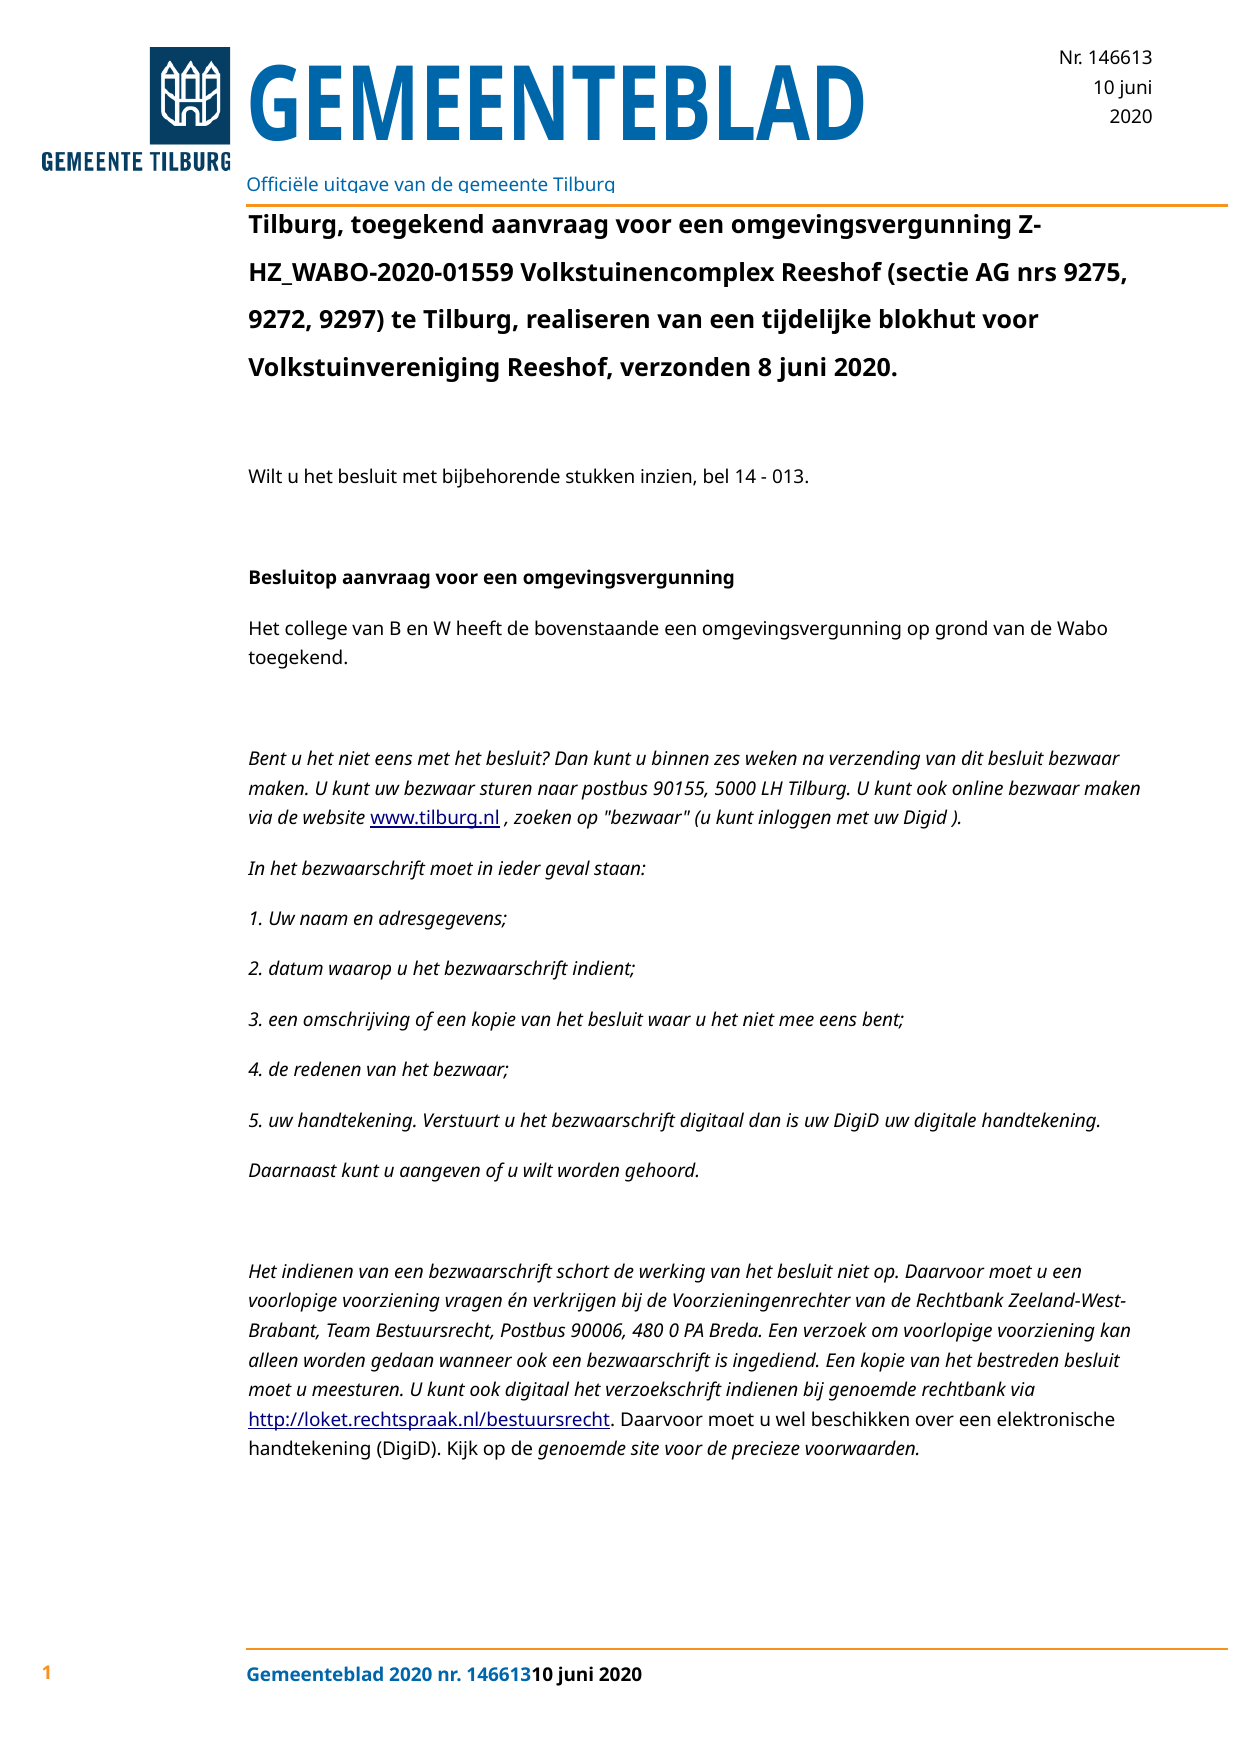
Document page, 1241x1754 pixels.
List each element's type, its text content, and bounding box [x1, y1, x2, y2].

text Het indienen van een bezwaarschrift schort de werking van het besluit niet op. Daarvoor moet u een voorlopige voorziening vragen én verkrijgen bij de Voorzieningenrechter van de Rechtbank Zeeland-West-Brabant, Team Bestuursrecht, Postbus 90006, 480 0 PA Breda. Een verzoek om voorlopige voorziening kan alleen worden gedaan wanneer ook een bezwaarschrift is ingediend. Een kopie van het bestreden besluit moet u meesturen. U kunt ook digitaal het verzoekschrift indienen bij genoemde rechtbank via http://loket.rechtspraak.nl/bestuursrecht. Daarvoor moet u wel beschikken over een elektronische handtekening (DigiD). Kijk op de genoemde site voor de precieze voorwaarden. [248, 1258, 1152, 1461]
text Bent u het niet eens met het besluit? Dan kunt u binnen zes weken na verzending van dit besluit bezwaar maken. U kunt uw bezwaar sturen naar postbus 90155, 5000 LH Tilburg. U kunt ook online bezwaar maken via de website www.tilburg.nl , zoeken op "bezwaar" (u kunt inloggen met uw Digid ). [248, 745, 1152, 830]
text 1. Uw naam en adresgegevens; [248, 905, 1152, 931]
text Wilt u het besluit met bijbehorende stukken inzien, bel 14 - 013. [248, 463, 1152, 489]
text 3. een omschrijving of een kopie van het besluit waar u het niet mee eens bent; [248, 1006, 1152, 1032]
text Het college van B en W heeft de bovenstaande een omgevingsvergunning op grond van de Wabo toegekend. [248, 615, 1152, 670]
text Daarnaast kunt u aangeven of u wilt worden gehoord. [248, 1157, 1152, 1183]
text 5. uw handtekening. Verstuurt u het bezwaarschrift digitaal dan is uw DigiD uw digitale handtekening. [248, 1107, 1152, 1133]
text Besluitop aanvraag voor een omgevingsvergunning [248, 564, 1152, 590]
text 2. datum waarop u het bezwaarschrift indient; [248, 956, 1152, 981]
text Tilburg, toegekend aanvraag voor een omgevingsvergunning Z-HZ_WABO-2020-01559 Volkstuinencomplex Reeshof (sectie AG nrs 9275, 9272, 9297) te Tilburg, realiseren van een tijdelijke blokhut voor Volkstuinvereniging Reeshof, verzonden 8 juni 2020. [248, 207, 1152, 384]
picture [41, 47, 231, 172]
text 4. de redenen van het bezwaar; [248, 1056, 1152, 1082]
text In het bezwaarschrift moet in ieder geval staan: [248, 855, 1152, 881]
